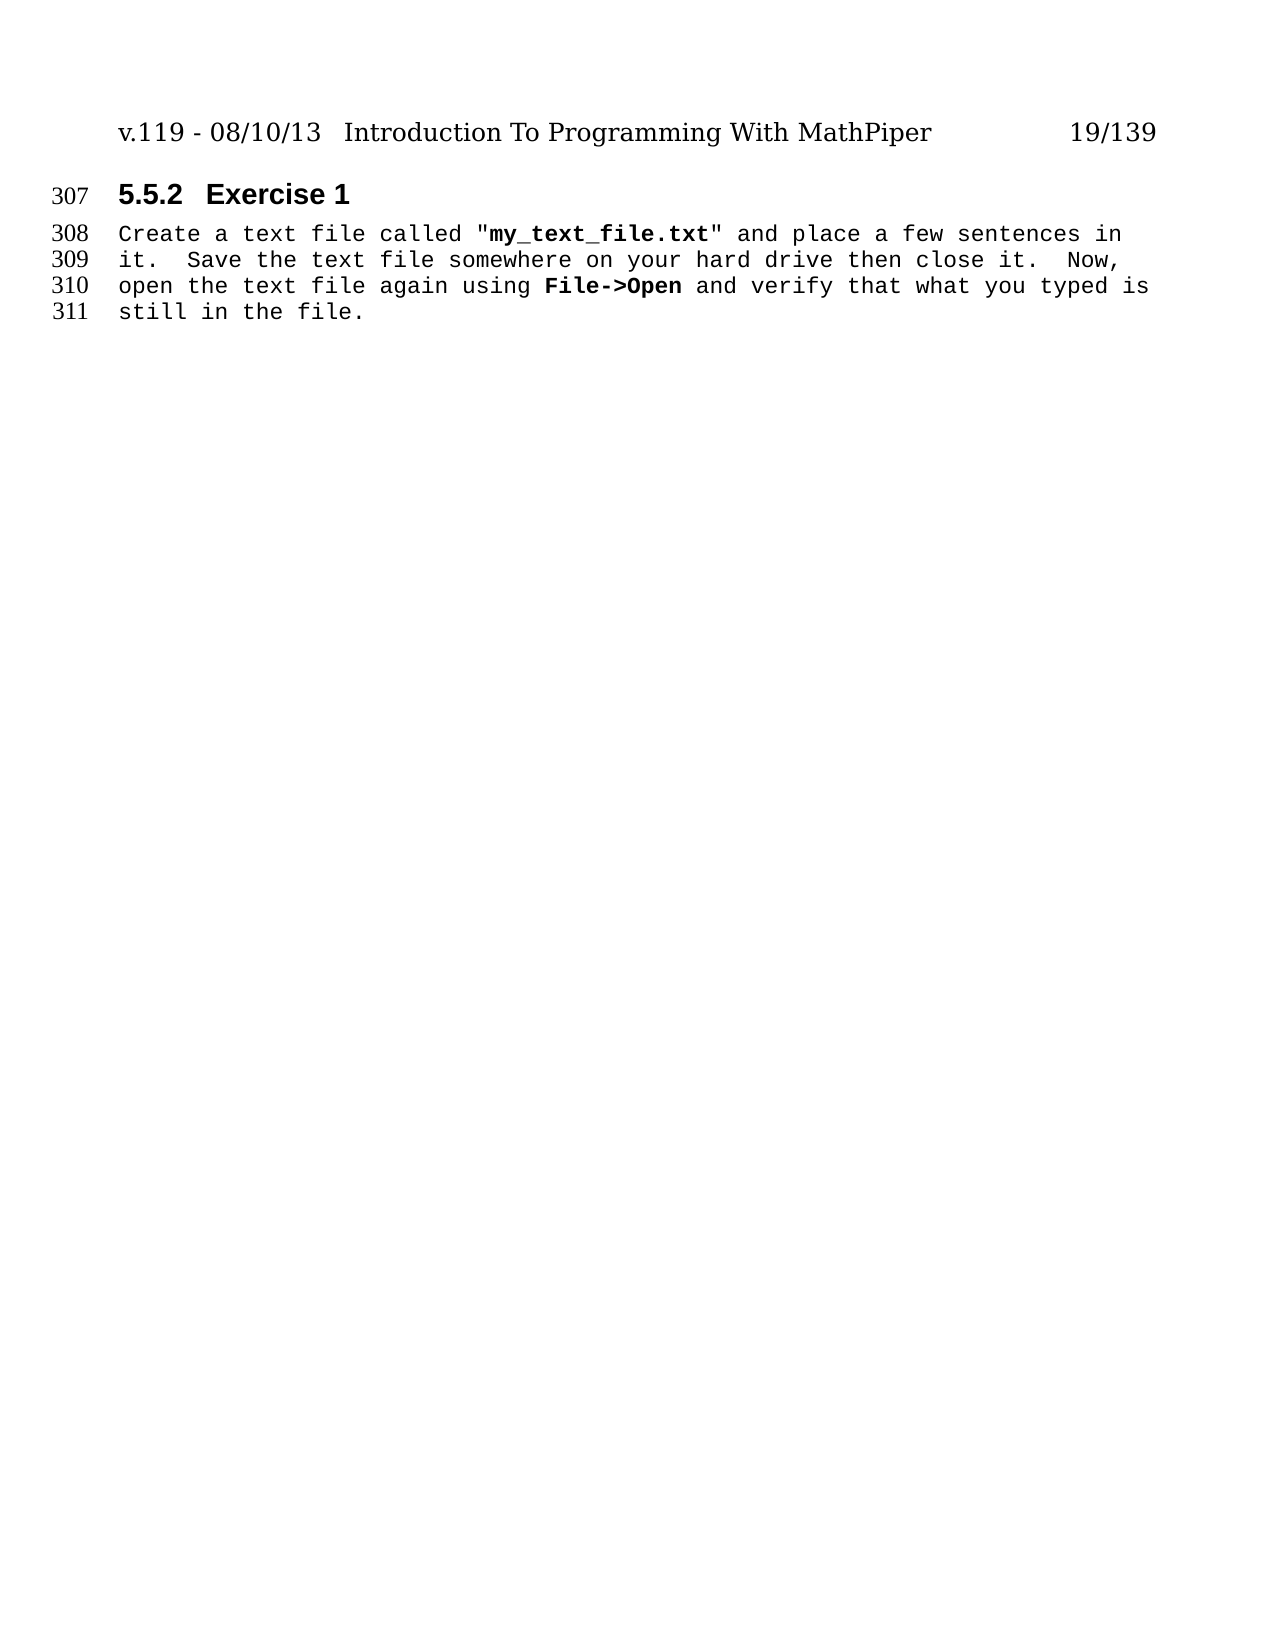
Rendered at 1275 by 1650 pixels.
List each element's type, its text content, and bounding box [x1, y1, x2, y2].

text Create a text file called "my_text_file.txt" and place a few sentences in it. Save the text file somewhere on your hard drive then close it. Now, open the text file again using File->Open and verify that what you typed is still in the file. [118, 222, 1157, 326]
subtitle Exercise 1 [118, 177, 1157, 210]
